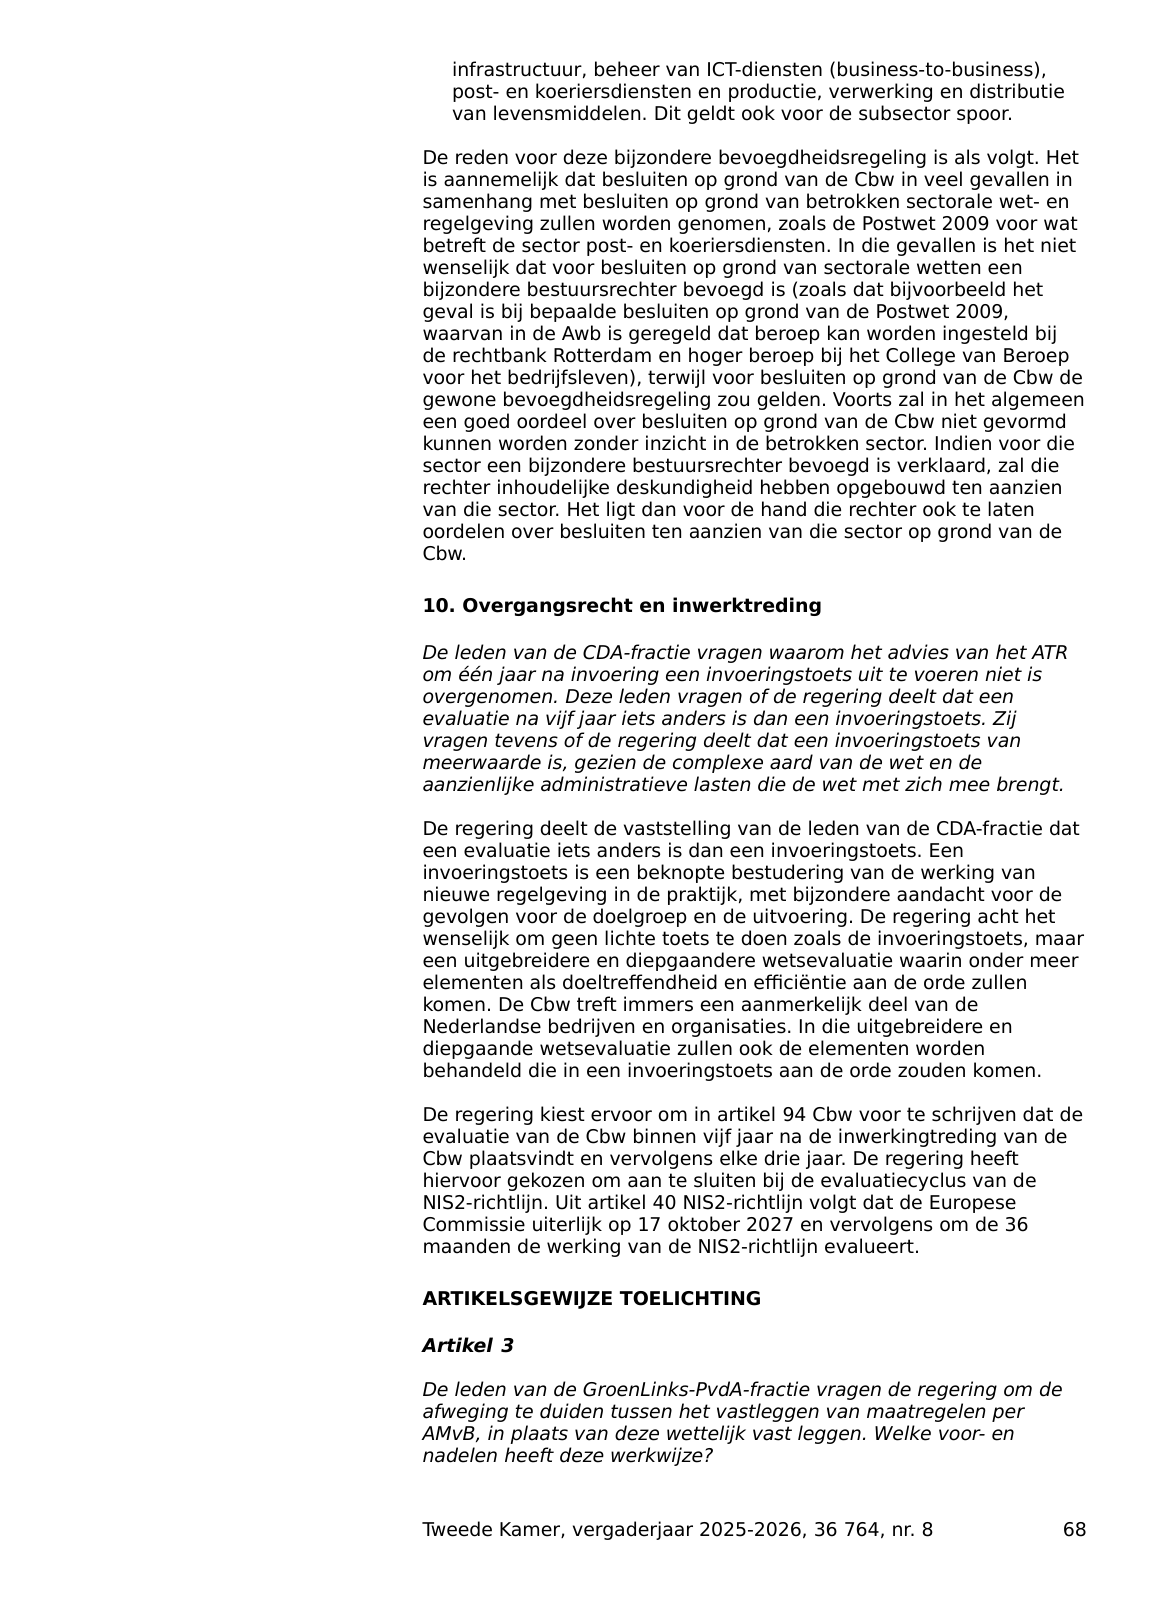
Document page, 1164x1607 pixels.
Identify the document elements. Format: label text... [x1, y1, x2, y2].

text De regering deelt de vaststelling van de leden van de CDA-fractie dat een evaluatie iets anders is dan een invoeringstoets. Een invoeringstoets is een beknopte bestudering van de werking van nieuwe regelgeving in de praktijk, met bijzondere aandacht voor de gevolgen voor de doelgroep en de uitvoering. De regering acht het wenselijk om geen lichte toets te doen zoals de invoeringstoets, maar een uitgebreidere en diepgaandere wetsevaluatie waarin onder meer elementen als doeltreffendheid en efficiëntie aan de orde zullen komen. De Cbw treft immers een aanmerkelijk deel van de Nederlandse bedrijven en organisaties. In die uitgebreidere en diepgaande wetsevaluatie zullen ook de elementen worden behandeld die in een invoeringstoets aan de orde zouden komen. [422, 818, 1087, 1082]
subtitle ARTIKELSGEWIJZE TOELICHTING [422, 1288, 1087, 1309]
subtitle Artikel 3 [422, 1334, 1087, 1357]
text De reden voor deze bijzondere bevoegdheidsregeling is als volgt. Het is aannemelijk dat besluiten op grond van de Cbw in veel gevallen in samenhang met besluiten op grond van betrokken sectorale wet- en regelgeving zullen worden genomen, zoals de Postwet 2009 voor wat betreft de sector post- en koeriersdiensten. In die gevallen is het niet wenselijk dat voor besluiten op grond van sectorale wetten een bijzondere bestuursrechter bevoegd is (zoals dat bijvoorbeeld het geval is bij bepaalde besluiten op grond van de Postwet 2009, waarvan in de Awb is geregeld dat beroep kan worden ingesteld bij de rechtbank Rotterdam en hoger beroep bij het College van Beroep voor het bedrijfsleven), terwijl voor besluiten op grond van de Cbw de gewone bevoegdheidsregeling zou gelden. Voorts zal in het algemeen een goed oordeel over besluiten op grond van de Cbw niet gevormd kunnen worden zonder inzicht in de betrokken sector. Indien voor die sector een bijzondere bestuursrechter bevoegd is verklaard, zal die rechter inhoudelijke deskundigheid hebben opgebouwd ten aanzien van die sector. Het ligt dan voor de hand die rechter ook te laten oordelen over besluiten ten aanzien van die sector op grond van de Cbw. [422, 147, 1087, 565]
subtitle 10. Overgangsrecht en inwerktreding [422, 595, 1087, 617]
text De regering kiest ervoor om in artikel 94 Cbw voor te schrijven dat de evaluatie van de Cbw binnen vijf jaar na de inwerkingtreding van de Cbw plaatsvindt en vervolgens elke drie jaar. De regering heeft hiervoor gekozen om aan te sluiten bij de evaluatiecyclus van de NIS2-richtlijn. Uit artikel 40 NIS2-richtlijn volgt dat de Europese Commissie uiterlijk op 17 oktober 2027 en vervolgens om de 36 maanden de werking van de NIS2-richtlijn evalueert. [422, 1104, 1087, 1258]
text infrastructuur, beheer van ICT-diensten (business-to-business), post- en koeriersdiensten en productie, verwerking en distributie van levensmiddelen. Dit geldt ook voor de subsector spoor. [422, 59, 1087, 125]
text De leden van de CDA-fractie vragen waarom het advies van het ATR om één jaar na invoering een invoeringstoets uit te voeren niet is overgenomen. Deze leden vragen of de regering deelt dat een evaluatie na vijf jaar iets anders is dan een invoeringstoets. Zij vragen tevens of de regering deelt dat een invoeringstoets van meerwaarde is, gezien de complexe aard van de wet en de aanzienlijke administratieve lasten die de wet met zich mee brengt. [422, 642, 1087, 796]
text De leden van de GroenLinks-PvdA-fractie vragen de regering om de afweging te duiden tussen het vastleggen van maatregelen per AMvB, in plaats van deze wettelijk vast leggen. Welke voor- en nadelen heeft deze werkwijze? [422, 1379, 1087, 1467]
